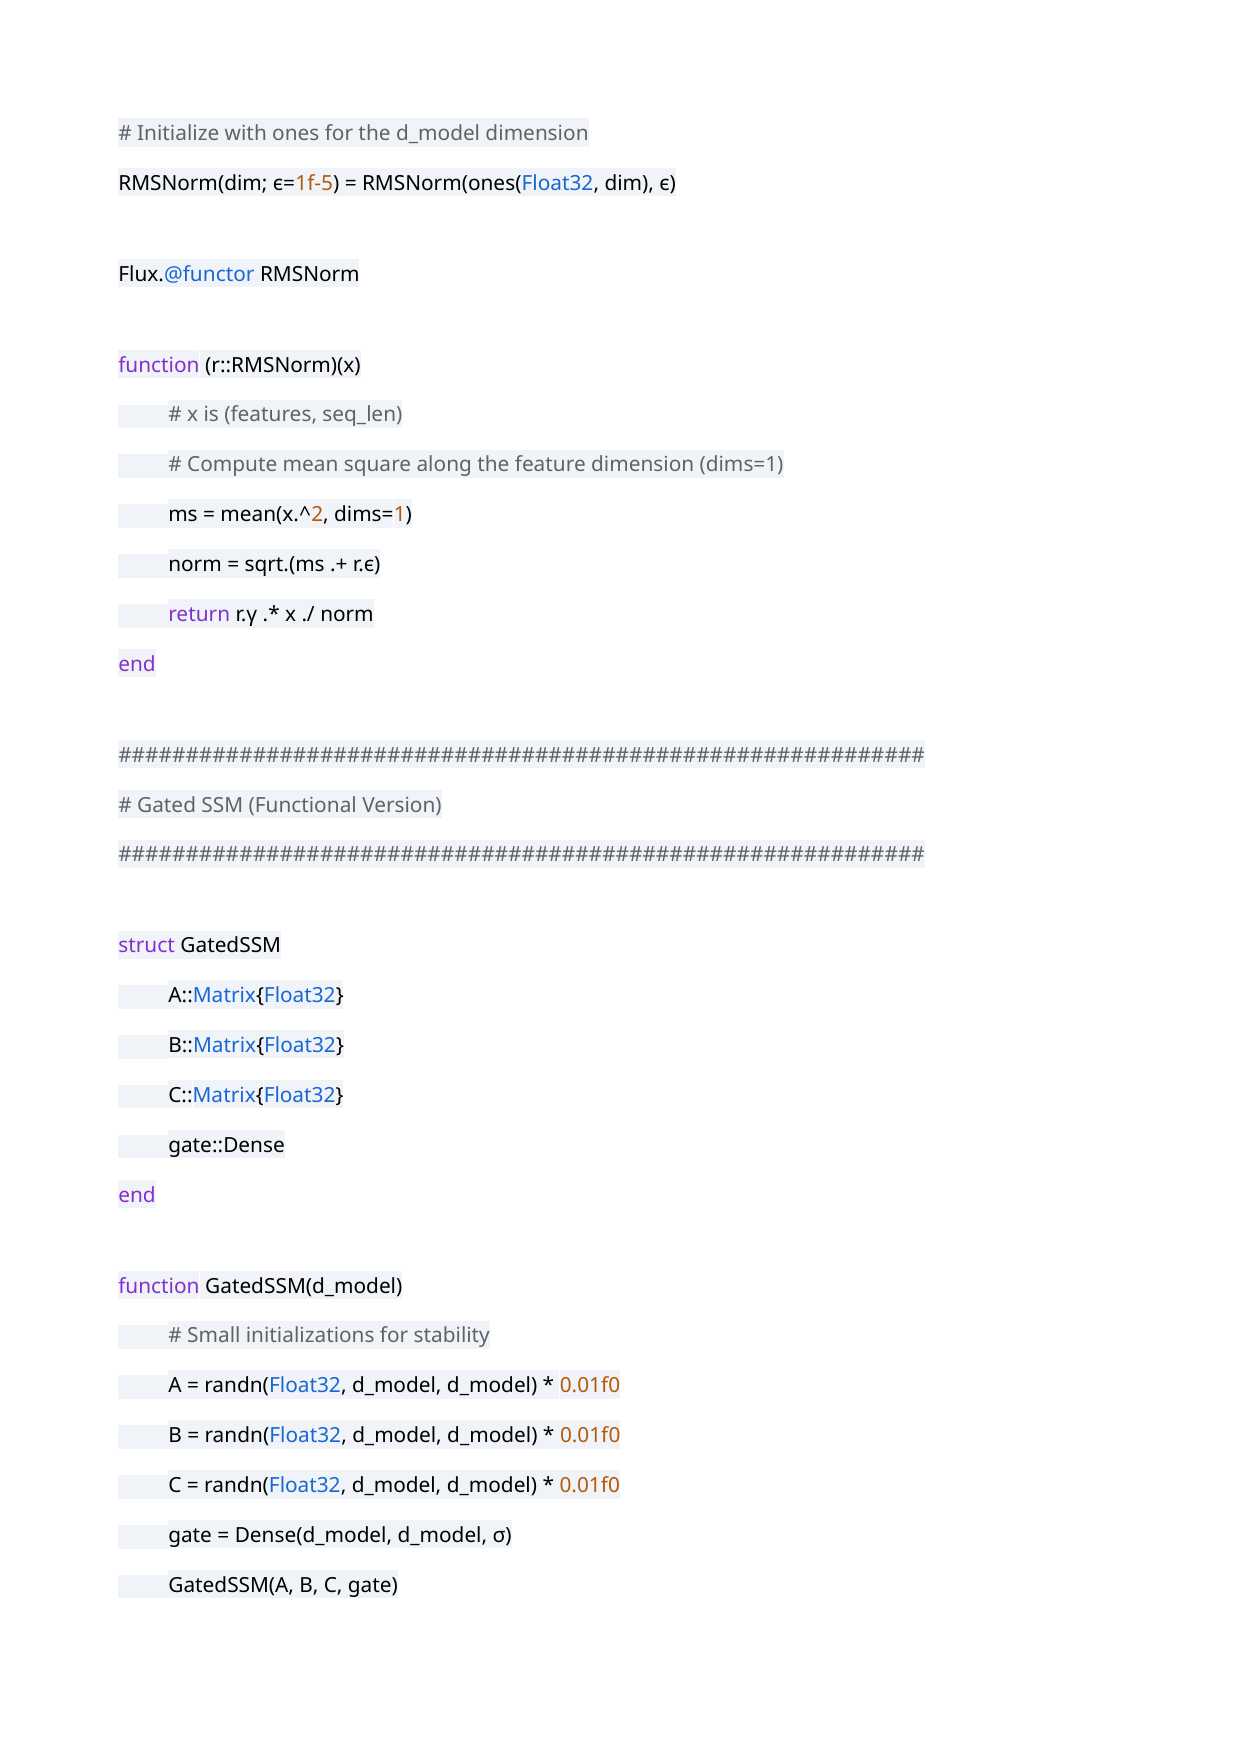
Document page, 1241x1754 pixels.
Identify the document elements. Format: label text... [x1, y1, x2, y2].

text norm = sqrt.(ms .+ r.ϵ) [118, 549, 1122, 578]
text A::Matrix{Float32} [118, 980, 1122, 1009]
text ms = mean(x.^2, dims=1) [118, 499, 1122, 528]
text B::Matrix{Float32} [118, 1030, 1122, 1059]
text A = randn(Float32, d_model, d_model) * 0.01f0 [118, 1370, 1122, 1399]
text # Initialize with ones for the d_model dimension [118, 118, 1122, 147]
text gate = Dense(d_model, d_model, σ) [118, 1520, 1122, 1549]
text function GatedSSM(d_model) [118, 1271, 1122, 1299]
text # Compute mean square along the feature dimension (dims=1) [118, 449, 1122, 478]
text C = randn(Float32, d_model, d_model) * 0.01f0 [118, 1470, 1122, 1499]
text Flux.@functor RMSNorm [118, 259, 1122, 287]
text return r.γ .* x ./ norm [118, 599, 1122, 628]
text struct GatedSSM [118, 931, 1122, 959]
text # Small initializations for stability [118, 1321, 1122, 1349]
text B = randn(Float32, d_model, d_model) * 0.01f0 [118, 1420, 1122, 1449]
text ############################################################ [118, 740, 1122, 768]
text # x is (features, seq_len) [118, 399, 1122, 428]
text C::Matrix{Float32} [118, 1080, 1122, 1108]
text function (r::RMSNorm)(x) [118, 350, 1122, 378]
text ############################################################ [118, 839, 1122, 868]
text end [118, 649, 1122, 677]
text gate::Dense [118, 1130, 1122, 1158]
text end [118, 1180, 1122, 1208]
text RMSNorm(dim; ϵ=1f-5) = RMSNorm(ones(Float32, dim), ϵ) [118, 168, 1122, 196]
text GatedSSM(A, B, C, gate) [118, 1570, 1122, 1598]
text # Gated SSM (Functional Version) [118, 790, 1122, 818]
